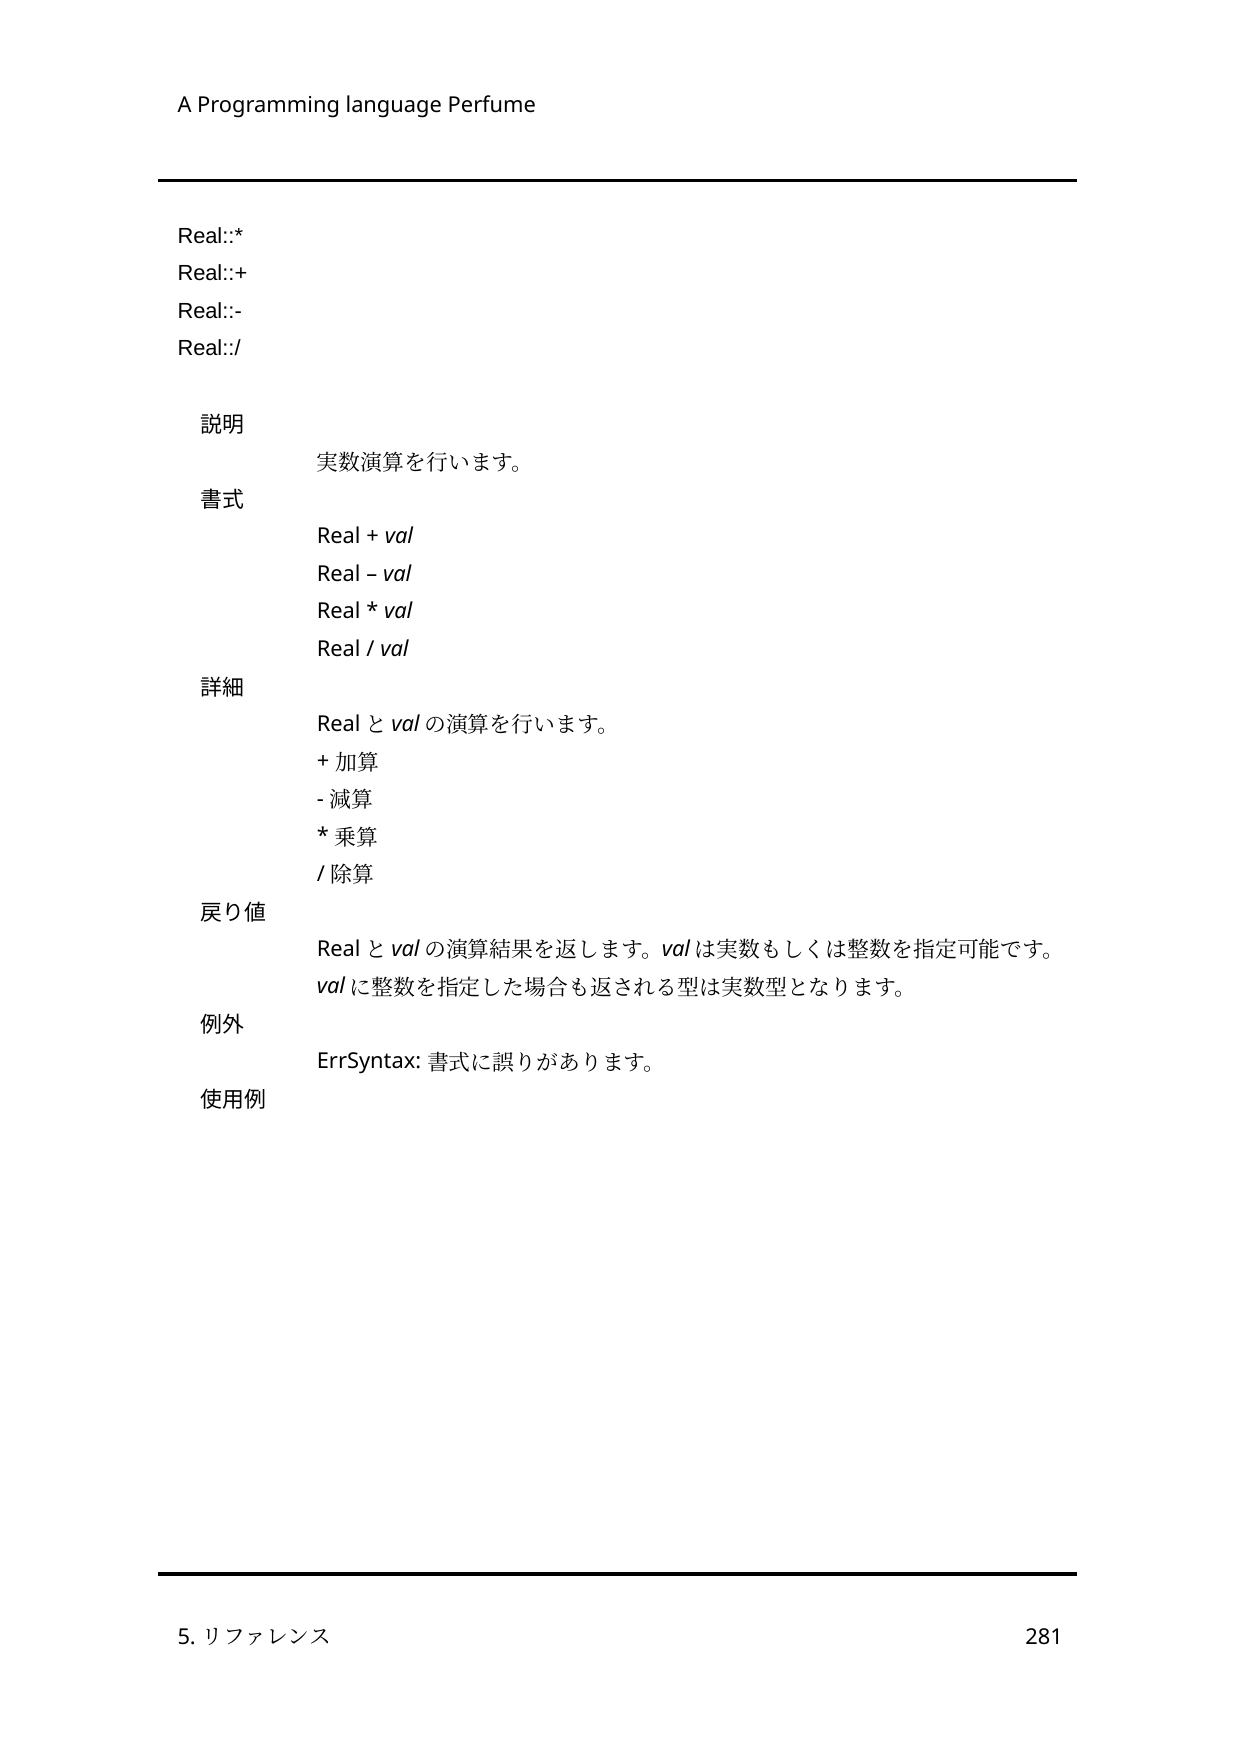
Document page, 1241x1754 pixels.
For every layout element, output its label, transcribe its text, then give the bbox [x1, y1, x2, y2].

table_cell 詳細 [200, 667, 317, 892]
table_cell ErrSyntax: 書式に誤りがあります。 [317, 1004, 1063, 1079]
table_cell 戻り値 [200, 892, 317, 1004]
table_cell [317, 1079, 1063, 1154]
table_cell 例外 [200, 1004, 317, 1079]
table_cell Realとvalの演算結果を返します。valは実数もしくは整数を指定可能です。 valに整数を指定した場合も返される型は実数型となります。 [317, 892, 1063, 1004]
subtitle Real::- [177, 292, 1063, 329]
table_cell 書式 [200, 479, 317, 667]
table_cell Realとvalの演算を行います。 + 加算 - 減算 * 乗算 / 除算 [317, 667, 1063, 892]
table_cell Real + val Real – val Real * val Real / val [317, 479, 1063, 667]
table_cell 使用例 [200, 1079, 317, 1154]
table_header 説明 [200, 404, 317, 479]
subtitle Real::+ [177, 254, 1063, 292]
table_header 実数演算を行います。 [317, 404, 1063, 479]
subtitle Real::/ [177, 329, 1063, 367]
subtitle Real::* [177, 217, 1063, 254]
